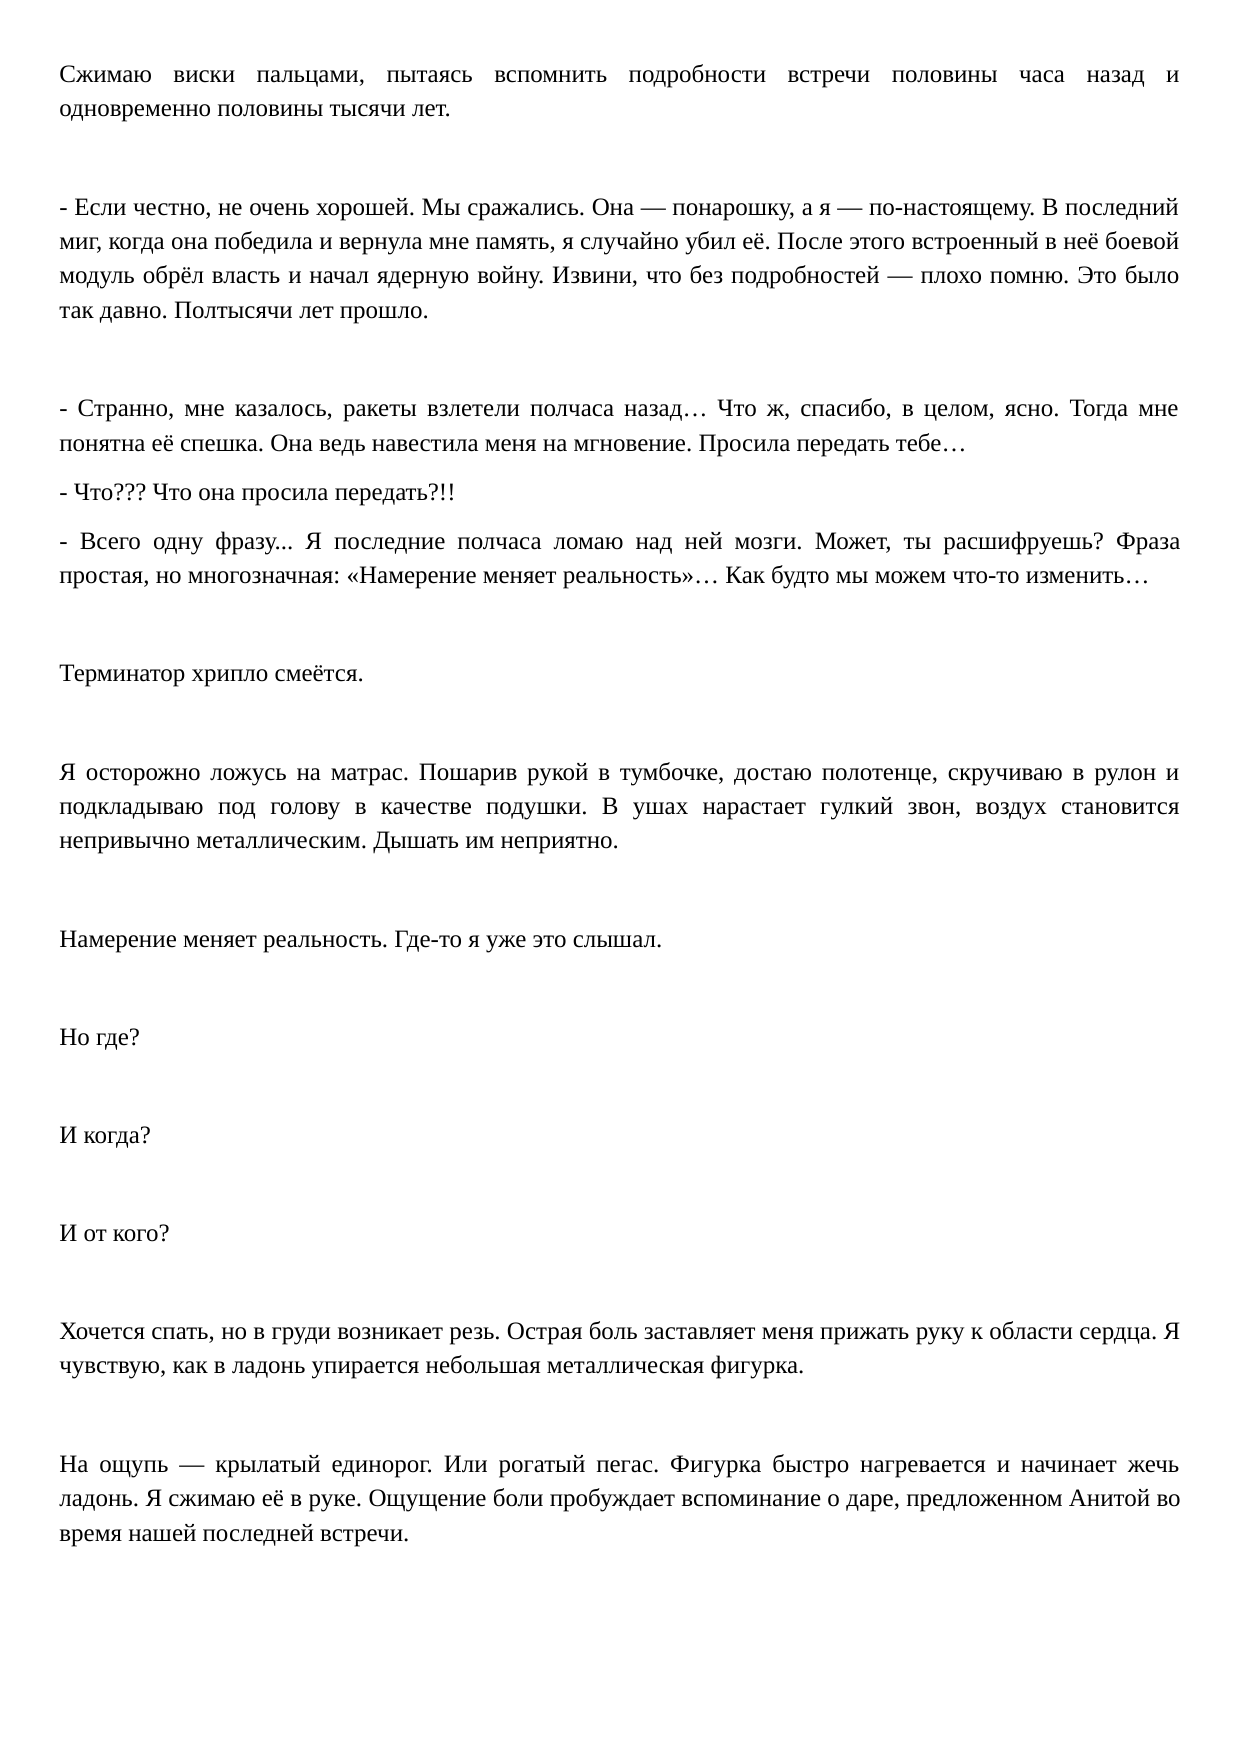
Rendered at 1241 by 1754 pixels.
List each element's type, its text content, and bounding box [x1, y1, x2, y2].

text И когда? [59, 1120, 1181, 1149]
text И от кого? [59, 1218, 1181, 1247]
text Хочется спать, но в груди возникает резь. Острая боль заставляет меня прижать руку к области сердца. Я чувствую, как в ладонь упирается небольшая металлическая фигурка. [59, 1316, 1181, 1379]
text На ощупь — крылатый единорог. Или рогатый пегас. Фигурка быстро нагревается и начинает жечь ладонь. Я сжимаю её в руке. Ощущение боли пробуждает вспоминание о даре, предложенном Анитой во время нашей последней встречи. [59, 1449, 1181, 1546]
text - Если честно, не очень хорошей. Мы сражались. Она — понарошку, а я — по-настоящему. В последний миг, когда она победила и вернула мне память, я случайно убил её. После этого встроенный в неё боевой модуль обрёл власть и начал ядерную войну. Извини, что без подробностей — плохо помню. Это было так давно. Полтысячи лет прошло. [59, 192, 1181, 324]
text Намерение меняет реальность. Где-то я уже это слышал. [59, 924, 1181, 952]
text - Странно, мне казалось, ракеты взлетели полчаса назад… Что ж, спасибо, в целом, ясно. Тогда мне понятна её спешка. Она ведь навестила меня на мгновение. Просила передать тебе… [59, 393, 1181, 456]
text Сжимаю виски пальцами, пытаясь вспомнить подробности встречи половины часа назад и одновременно половины тысячи лет. [59, 59, 1181, 122]
text Я осторожно ложусь на матрас. Пошарив рукой в тумбочке, достаю полотенце, скручиваю в рулон и подкладываю под голову в качестве подушки. В ушах нарастает гулкий звон, воздух становится непривычно металлическим. Дышать им неприятно. [59, 757, 1181, 854]
text - Всего одну фразу... Я последние полчаса ломаю над ней мозги. Может, ты расшифруешь? Фраза простая, но многозначная: «Намерение меняет реальность»… Как будто мы можем что-то изменить… [59, 526, 1181, 589]
text Но где? [59, 1022, 1181, 1051]
text - Что??? Что она просила передать?!! [59, 477, 1181, 506]
text Терминатор хрипло смеётся. [59, 658, 1181, 687]
